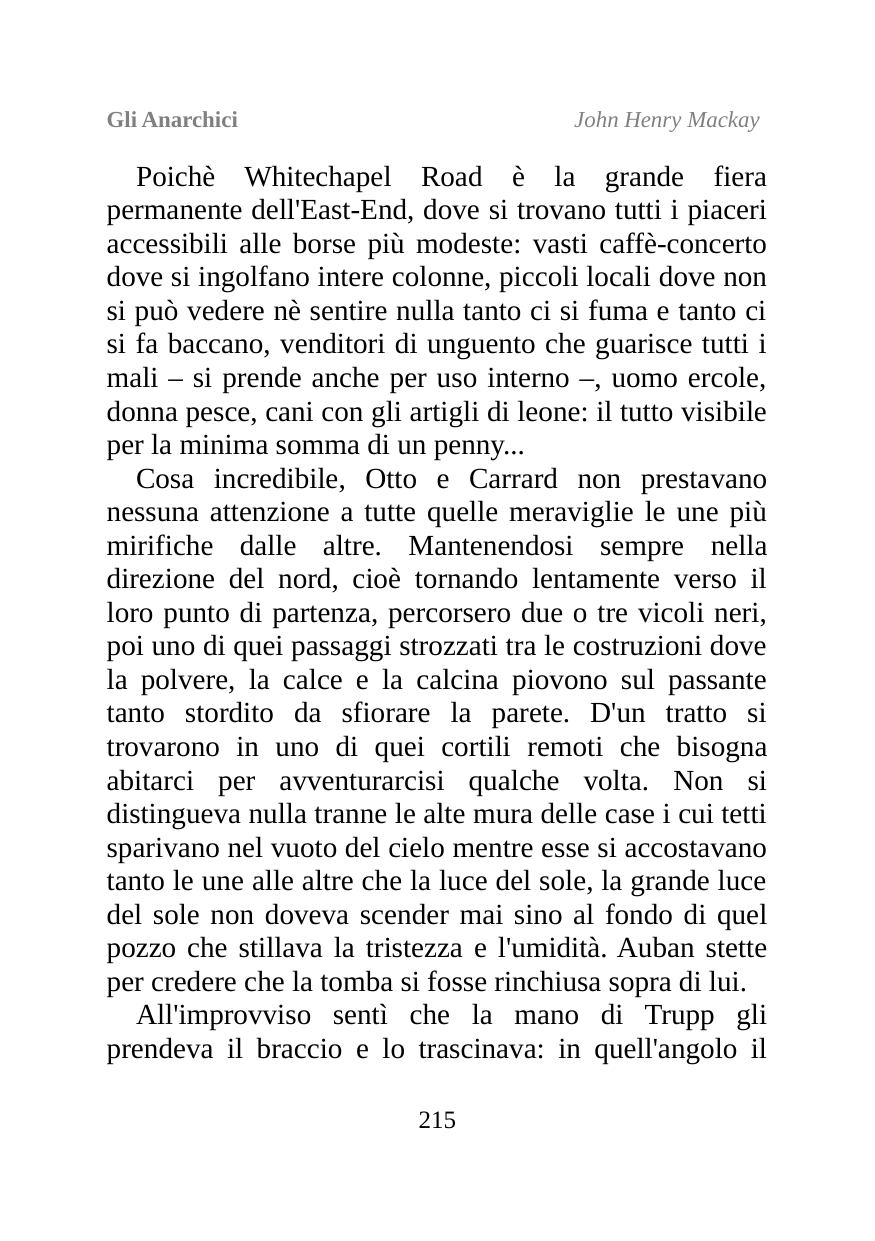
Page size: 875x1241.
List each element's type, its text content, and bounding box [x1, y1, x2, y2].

text Cosa incredibile, Otto e Carrard non prestavano nessuna attenzione a tutte quelle meraviglie le une più mirifiche dalle altre. Mantenendosi sempre nella direzione del nord, cioè tornando lentamente verso il loro punto di partenza, percorsero due o tre vicoli neri, poi uno di quei passaggi strozzati tra le costruzioni dove la polvere, la calce e la calcina piovono sul passante tanto stordito da sfiorare la parete. D'un tratto si trovarono in uno di quei cortili remoti che bisogna abitarci per avventurarcisi qualche volta. Non si distingueva nulla tranne le alte mura delle case i cui tetti sparivano nel vuoto del cielo mentre esse si accostavano tanto le une alle altre che la luce del sole, la grande luce del sole non doveva scender mai sino al fondo di quel pozzo che stillava la tristezza e l'umidità. Auban stette per credere che la tomba si fosse rinchiusa sopra di lui. [106, 461, 768, 997]
text Poichè Whitechapel Road è la grande fiera permanente dell'East-End, dove si trovano tutti i piaceri accessibili alle borse più modeste: vasti caffè-concerto dove si ingolfano intere colonne, piccoli locali dove non si può vedere nè sentire nulla tanto ci si fuma e tanto ci si fa baccano, venditori di unguento che guarisce tutti i mali – si prende anche per uso interno –, uomo ercole, donna pesce, cani con gli artigli di leone: il tutto visibile per la minima somma di un penny... [106, 159, 768, 461]
text All'improvviso sentì che la mano di Trupp gli prendeva il braccio e lo trascinava: in quell'angolo il [106, 997, 768, 1064]
